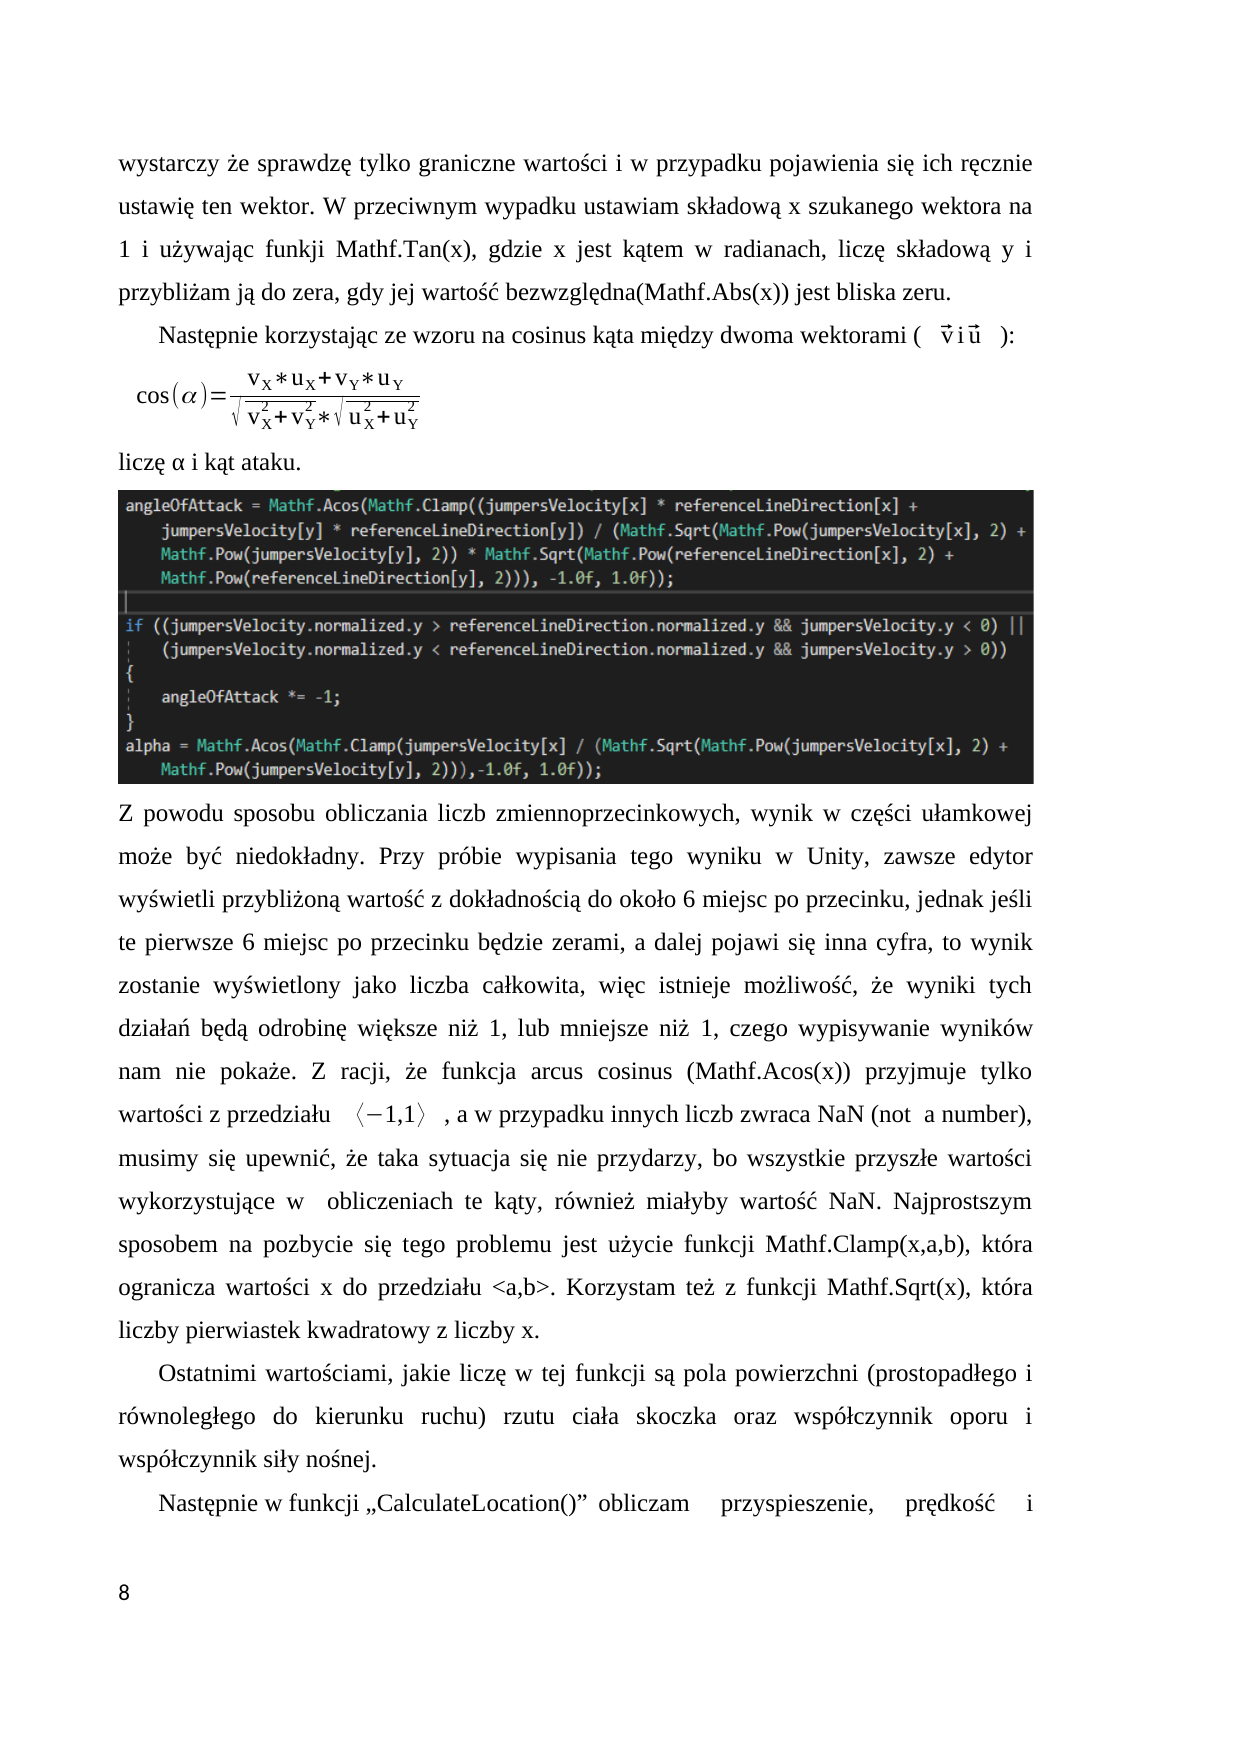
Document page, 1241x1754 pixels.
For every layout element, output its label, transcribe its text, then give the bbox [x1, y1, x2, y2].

text wystarczy że sprawdzę tylko graniczne wartości i w przypadku pojawienia się ich ręcznie ustawię ten wektor. W przeciwnym wypadku ustawiam składową x szukanego wektora na 1 i używając funkji Mathf.Tan(x), gdzie x jest kątem w radianach, liczę składową y i przybliżam ją do zera, gdy jej wartość bezwzględna(Mathf.Abs(x)) jest bliska zeru. [118, 148, 1033, 306]
text Następnie korzystając ze wzoru na cosinus kąta między dwoma wektorami (): [118, 320, 1033, 349]
text Następnie w funkcji „CalculateLocation()” obliczam przyspieszenie, prędkość i [118, 1488, 1033, 1516]
text Ostatnimi wartościami, jakie liczę w tej funkcji są pola powierzchni (prostopadłego i równoległego do kierunku ruchu) rzutu ciała skoczka oraz współczynnik oporu i współczynnik siły nośnej. [118, 1358, 1033, 1473]
text Z powodu sposobu obliczania liczb zmiennoprzecinkowych, wynik w części ułamkowej może być niedokładny. Przy próbie wypisania tego wyniku w Unity, zawsze edytor wyświetli przybliżoną wartość z dokładnością do około 6 miejsc po przecinku, jednak jeśli te pierwsze 6 miejsc po przecinku będzie zerami, a dalej pojawi się inna cyfra, to wynik zostanie wyświetlony jako liczba całkowita, więc istnieje możliwość, że wyniki tych działań będą odrobinę większe niż 1, lub mniejsze niż 1, czego wypisywanie wyników nam nie pokaże. Z racji, że funkcja arcus cosinus (Mathf.Acos(x)) przyjmuje tylko wartości z przedziału , a w przypadku innych liczb zwraca NaN (not a number), musimy się upewnić, że taka sytuacja się nie przydarzy, bo wszystkie przyszłe wartości wykorzystujące w obliczeniach te kąty, również miałyby wartość NaN. Najprostszym sposobem na pozbycie się tego problemu jest użycie funkcji Mathf.Clamp(x,a,b), która ogranicza wartości x do przedziału <a,b>. Korzystam też z funkcji Mathf.Sqrt(x), która liczby pierwiastek kwadratowy z liczby x. [118, 784, 1033, 1344]
text liczę α i kąt ataku. [118, 447, 1033, 476]
picture [118, 490, 1034, 784]
